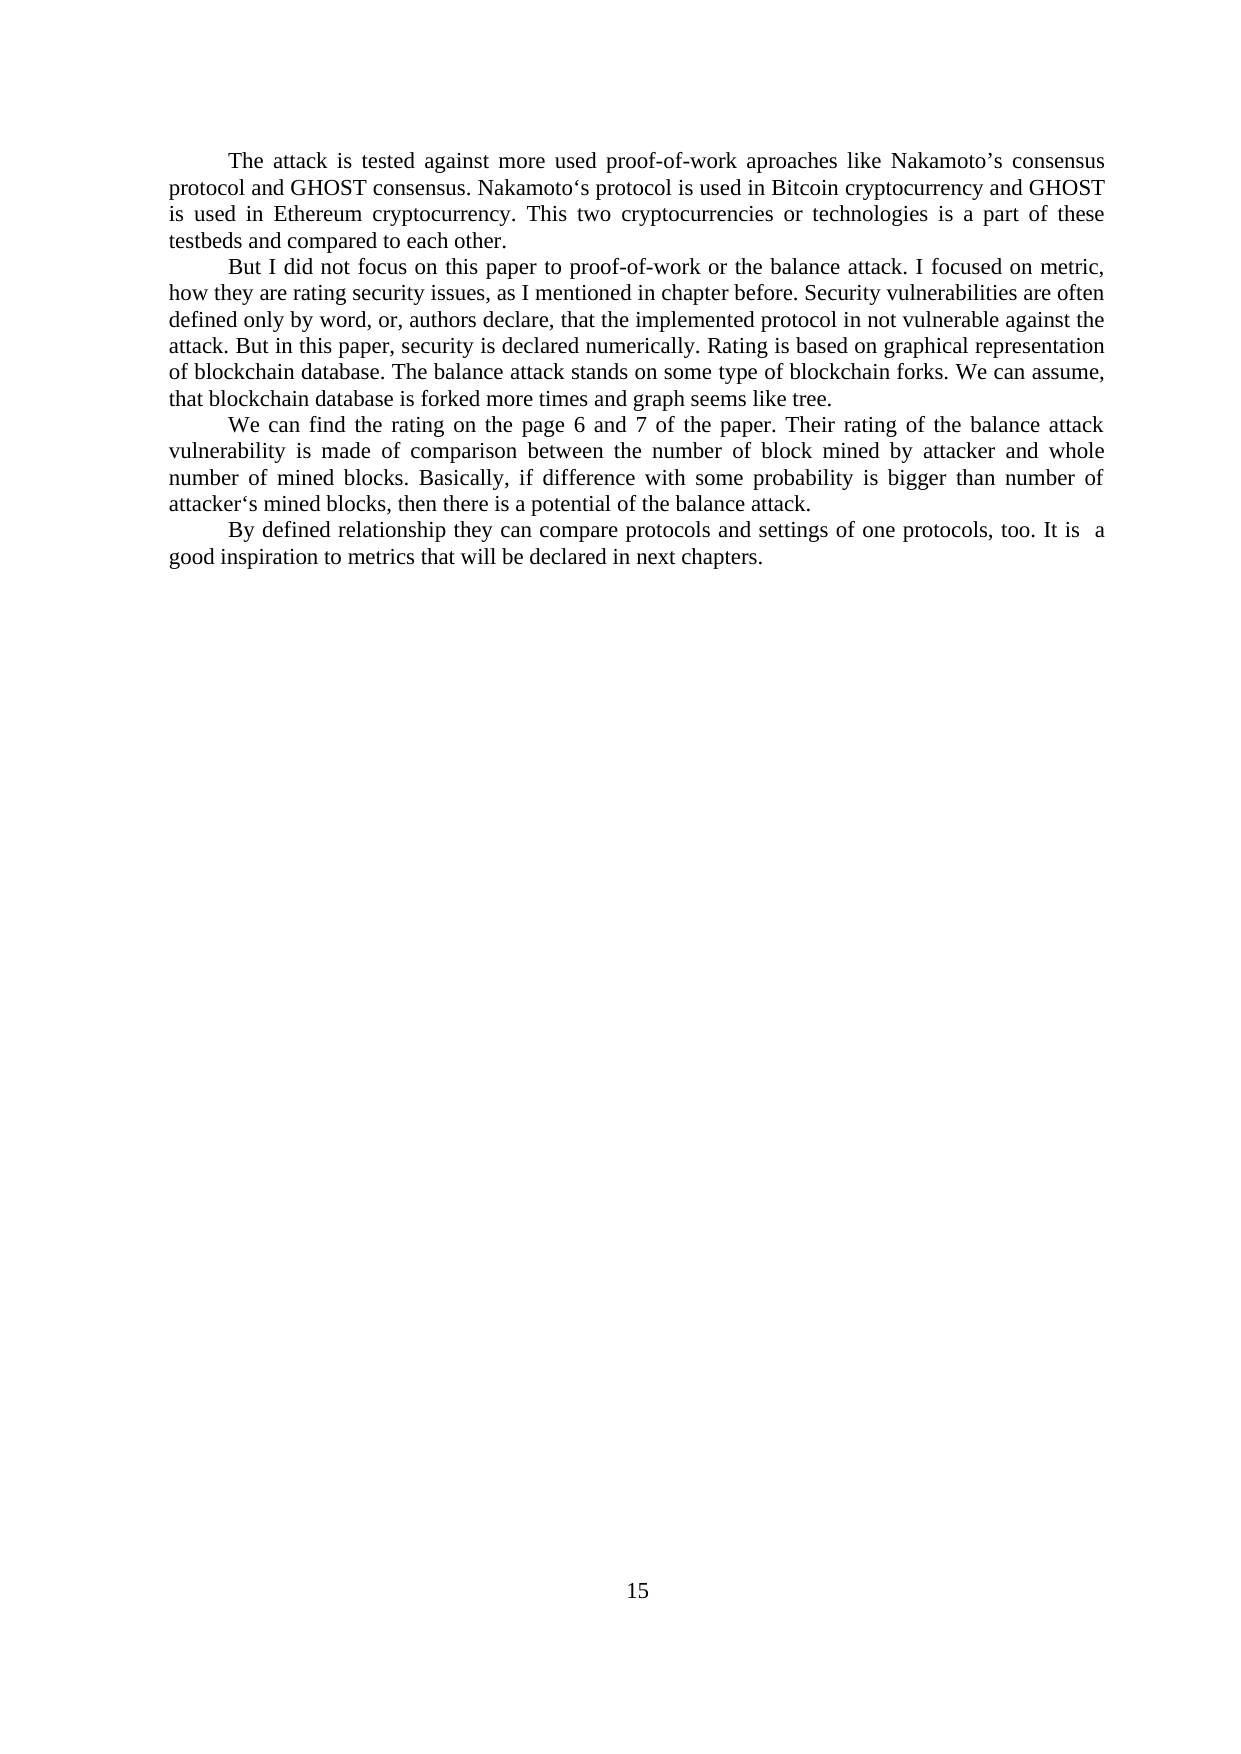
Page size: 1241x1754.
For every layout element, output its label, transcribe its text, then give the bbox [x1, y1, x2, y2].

text The attack is tested against more used proof-of-work aproaches like Nakamoto’s consensus protocol and GHOST consensus. Nakamoto‘s protocol is used in Bitcoin cryptocurrency and GHOST is used in Ethereum cryptocurrency. This two cryptocurrencies or technologies is a part of these testbeds and compared to each other. [169, 148, 1106, 253]
text We can find the rating on the page 6 and 7 of the paper. Their rating of the balance attack vulnerability is made of comparison between the number of block mined by attacker and whole number of mined blocks. Basically, if difference with some probability is bigger than number of attacker‘s mined blocks, then there is a potential of the balance attack. [169, 411, 1106, 517]
text But I did not focus on this paper to proof-of-work or the balance attack. I focused on metric, how they are rating security issues, as I mentioned in chapter before. Security vulnerabilities are often defined only by word, or, authors declare, that the implemented protocol in not vulnerable against the attack. But in this paper, security is declared numerically. Rating is based on graphical representation of blockchain database. The balance attack stands on some type of blockchain forks. We can assume, that blockchain database is forked more times and graph seems like tree. [169, 253, 1106, 411]
text By defined relationship they can compare protocols and settings of one protocols, too. It is a good inspiration to metrics that will be declared in next chapters. [169, 517, 1106, 569]
